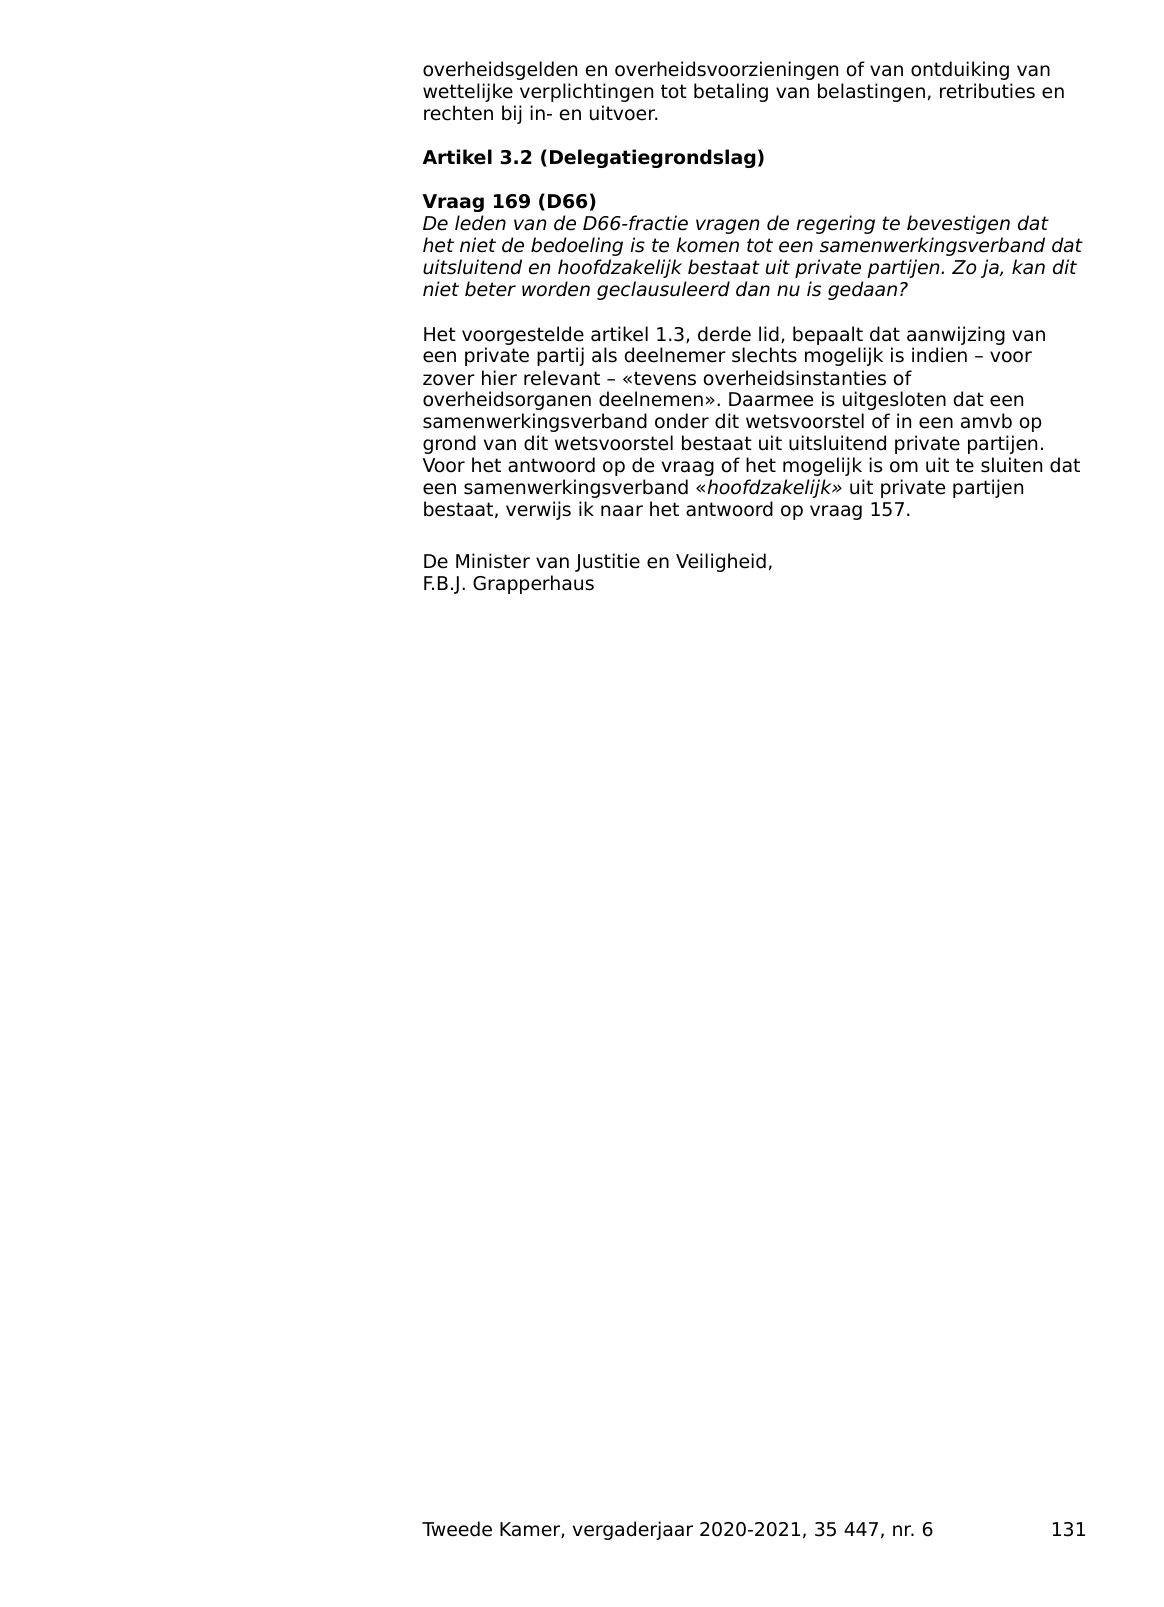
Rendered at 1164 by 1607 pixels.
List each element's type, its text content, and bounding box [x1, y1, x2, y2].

text overheidsgelden en overheidsvoorzieningen of van ontduiking van wettelijke verplichtingen tot betaling van belastingen, retributies en rechten bij in- en uitvoer. [422, 59, 1087, 125]
text De Minister van Justitie en Veiligheid, F.B.J. Grapperhaus [422, 551, 1087, 595]
text Voor het antwoord op de vraag of het mogelijk is om uit te sluiten dat een samenwerkingsverband «hoofdzakelijk» uit private partijen bestaat, verwijs ik naar het antwoord op vraag 157. [422, 455, 1087, 521]
text Vraag 169 (D66) [422, 191, 1087, 213]
text De leden van de D66-fractie vragen de regering te bevestigen dat het niet de bedoeling is te komen tot een samenwerkingsverband dat uitsluitend en hoofdzakelijk bestaat uit private partijen. Zo ja, kan dit niet beter worden geclausuleerd dan nu is gedaan? [422, 213, 1087, 301]
subtitle Artikel 3.2 (Delegatiegrondslag) [422, 147, 1087, 169]
text Het voorgestelde artikel 1.3, derde lid, bepaalt dat aanwijzing van een private partij als deelnemer slechts mogelijk is indien – voor zover hier relevant – «tevens overheidsinstanties of overheidsorganen deelnemen». Daarmee is uitgesloten dat een samenwerkingsverband onder dit wetsvoorstel of in een amvb op grond van dit wetsvoorstel bestaat uit uitsluitend private partijen. [422, 323, 1087, 455]
